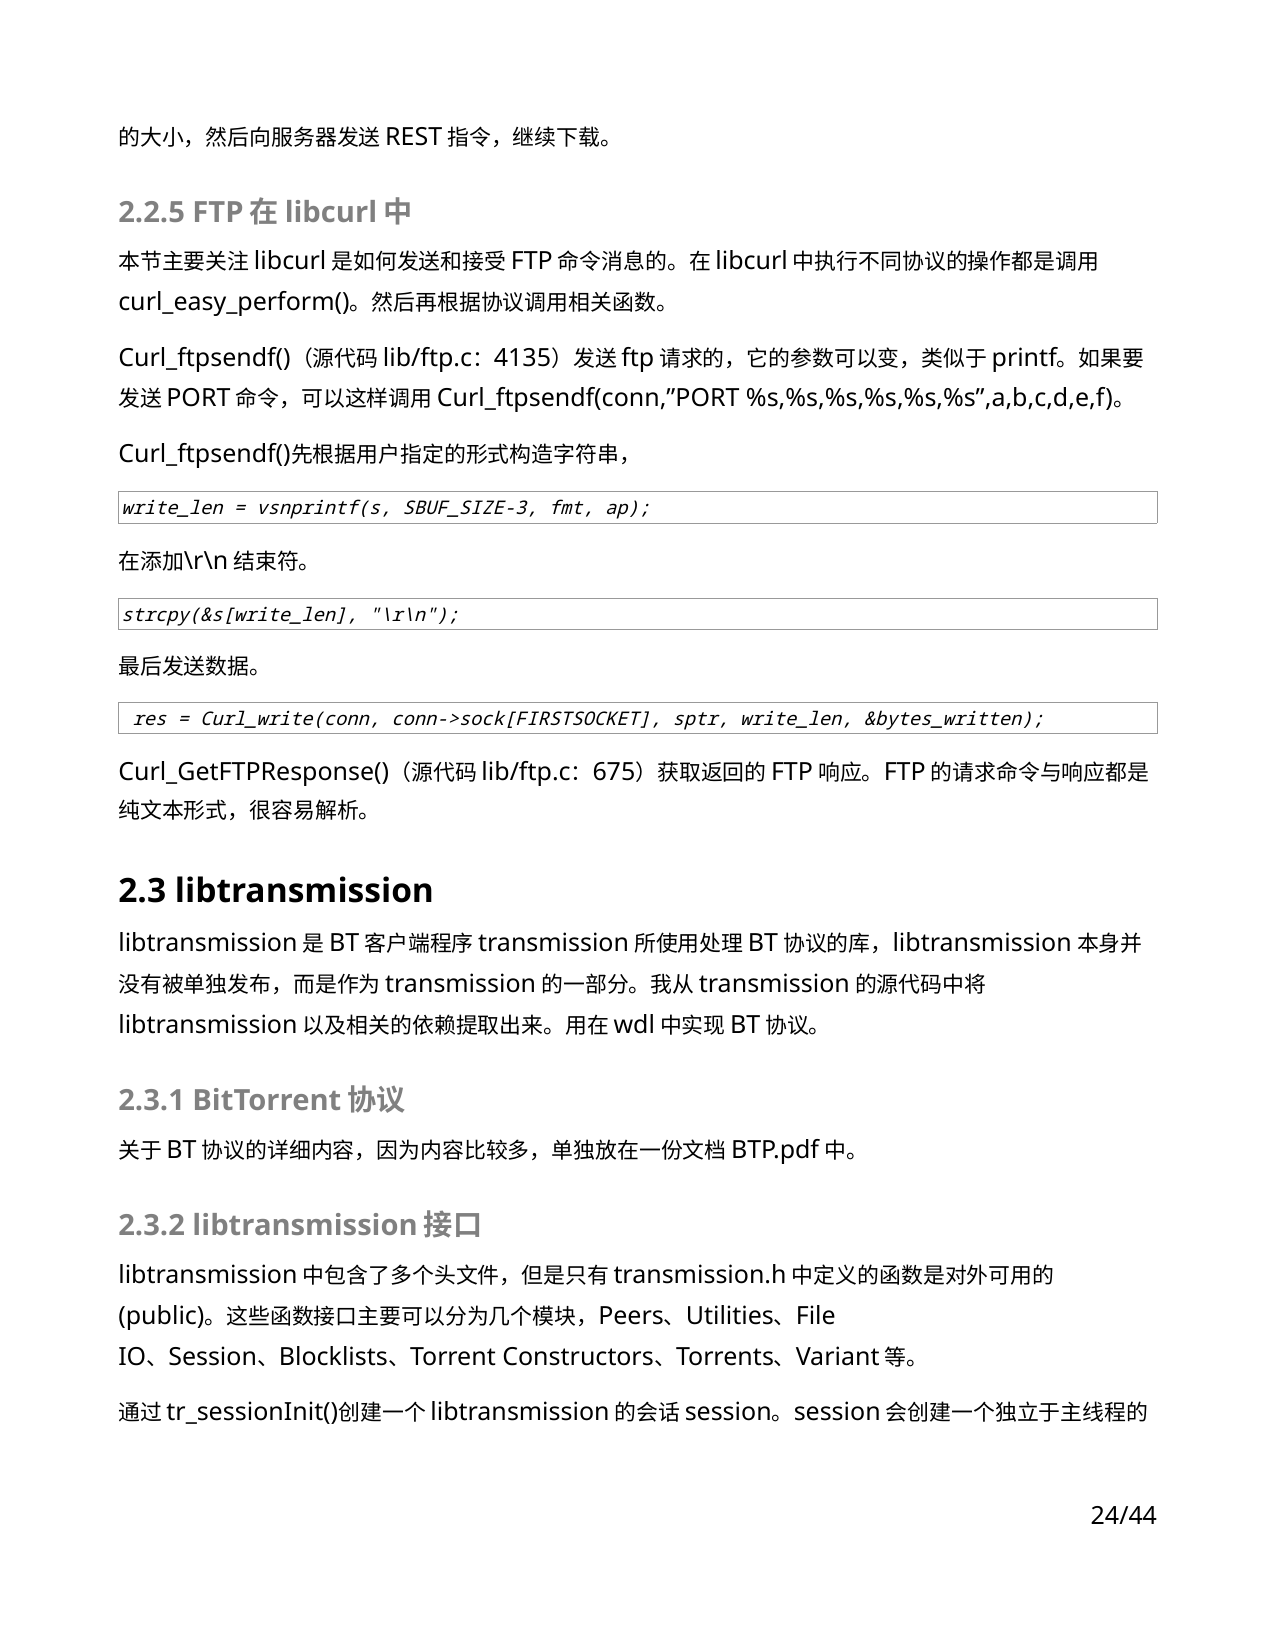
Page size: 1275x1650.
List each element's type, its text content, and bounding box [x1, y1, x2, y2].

text Curl_ftpsendf()（源代码lib/ftp.c：4135）发送ftp请求的，它的参数可以变，类似于printf。如果要发送PORT命令，可以这样调用Curl_ftpsendf(conn,”PORT %s,%s,%s,%s,%s,%s”,a,b,c,d,e,f)。 [118, 339, 1157, 414]
text 在添加\r\n结束符。 [118, 542, 1157, 576]
subtitle 2.3.2 libtransmission接口 [118, 1202, 1157, 1244]
text 关于BT协议的详细内容，因为内容比较多，单独放在一份文档BTP.pdf中。 [118, 1132, 1157, 1166]
subtitle 2.3.1 BitTorrent协议 [118, 1077, 1157, 1119]
text Curl_GetFTPResponse()（源代码lib/ftp.c：675）获取返回的FTP响应。FTP的请求命令与响应都是纯文本形式，很容易解析。 [118, 753, 1157, 825]
subtitle 2.3 libtransmission [118, 867, 1157, 913]
text strcpy(&s[write_len], "\r\n"); [119, 599, 1157, 629]
text 的大小，然后向服务器发送REST指令，继续下载。 [118, 118, 1157, 152]
text Curl_ftpsendf()先根据用户指定的形式构造字符串， [118, 436, 1157, 469]
text 通过tr_sessionInit()创建一个libtransmission的会话session。session会创建一个独立于主线程的 [118, 1394, 1157, 1428]
text 最后发送数据。 [118, 649, 1157, 681]
text libtransmission是BT客户端程序transmission所使用处理BT协议的库，libtransmission本身并没有被单独发布，而是作为transmission的一部分。我从transmission的源代码中将libtransmission以及相关的依赖提取出来。用在wdl中实现BT协议。 [118, 925, 1157, 1041]
text write_len = vsnprintf(s, SBUF_SIZE-3, fmt, ap); [119, 492, 1157, 523]
text res = Curl_write(conn, conn->sock[FIRSTSOCKET], sptr, write_len, &bytes_written); [119, 703, 1157, 733]
text libtransmission中包含了多个头文件，但是只有transmission.h中定义的函数是对外可用的(public)。这些函数接口主要可以分为几个模块，Peers、Utilities、File IO、Session、Blocklists、Torrent Constructors、Torrents、Variant等。 [118, 1257, 1157, 1372]
subtitle 2.2.5 FTP在libcurl中 [118, 188, 1157, 231]
text 本节主要关注libcurl是如何发送和接受FTP命令消息的。在libcurl中执行不同协议的操作都是调用curl_easy_perform()。然后再根据协议调用相关函数。 [118, 243, 1157, 318]
